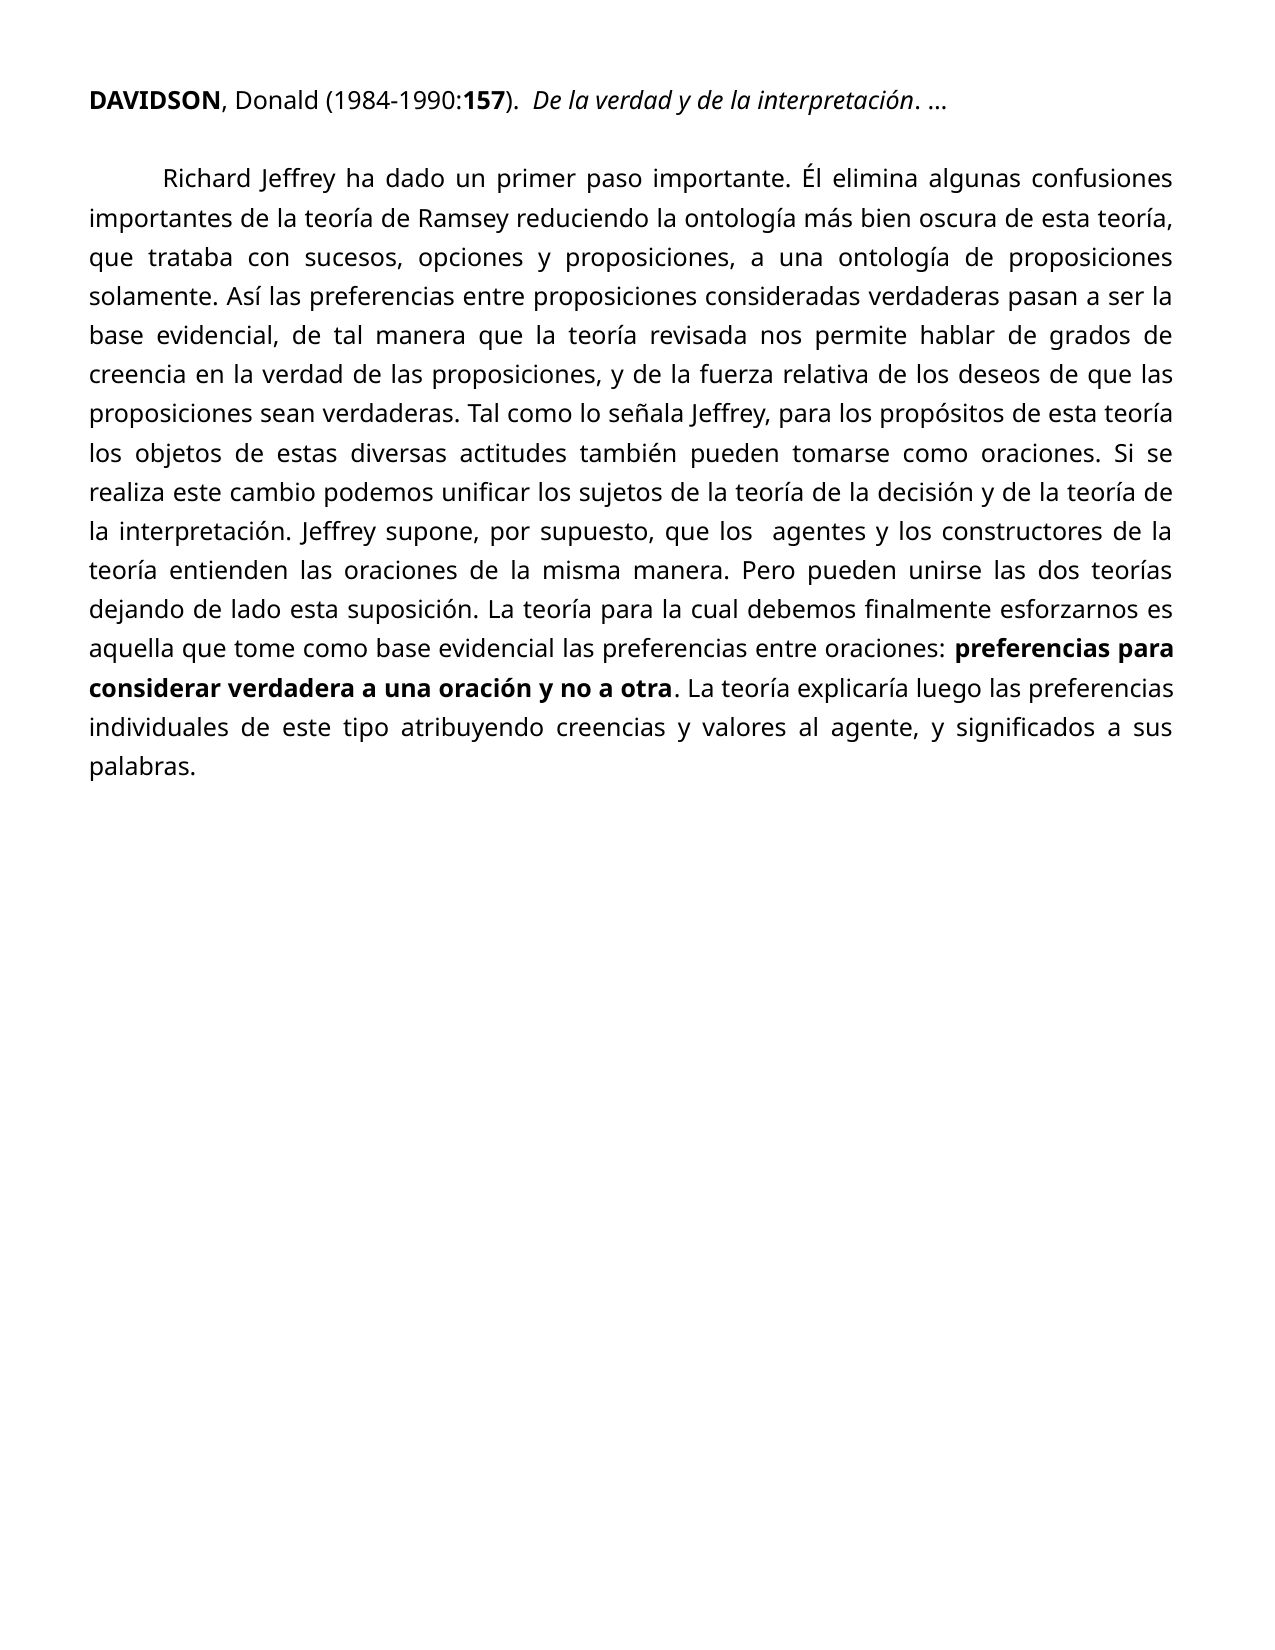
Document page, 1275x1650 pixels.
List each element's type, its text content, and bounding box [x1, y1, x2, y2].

text DAVIDSON, Donald (1984-1990:157). De la verdad y de la interpretación. … [88, 83, 1174, 117]
text Richard Jeffrey ha dado un primer paso importante. Él elimina algunas confusiones importantes de la teoría de Ramsey reduciendo la ontología más bien oscura de esta teoría, que trataba con sucesos, opciones y proposiciones, a una ontología de proposiciones solamente. Así las preferencias entre proposiciones consideradas verdaderas pasan a ser la base evidencial, de tal manera que la teoría revisada nos permite hablar de grados de creencia en la verdad de las proposiciones, y de la fuerza relativa de los deseos de que las proposiciones sean verdaderas. Tal como lo señala Jeffrey, para los propósitos de esta teoría los objetos de estas diversas actitudes también pueden tomarse como oraciones. Si se realiza este cambio podemos unificar los sujetos de la teoría de la decisión y de la teoría de la interpretación. Jeffrey supone, por supuesto, que los agentes y los constructores de la teoría entienden las oraciones de la misma manera. Pero pueden unirse las dos teorías dejando de lado esta suposición. La teoría para la cual debemos finalmente esforzarnos es aquella que tome como base evidencial las preferencias entre oraciones: preferencias para considerar verdadera a una oración y no a otra. La teoría explicaría luego las preferencias individuales de este tipo atribuyendo creencias y valores al agente, y significados a sus palabras. [88, 161, 1174, 783]
